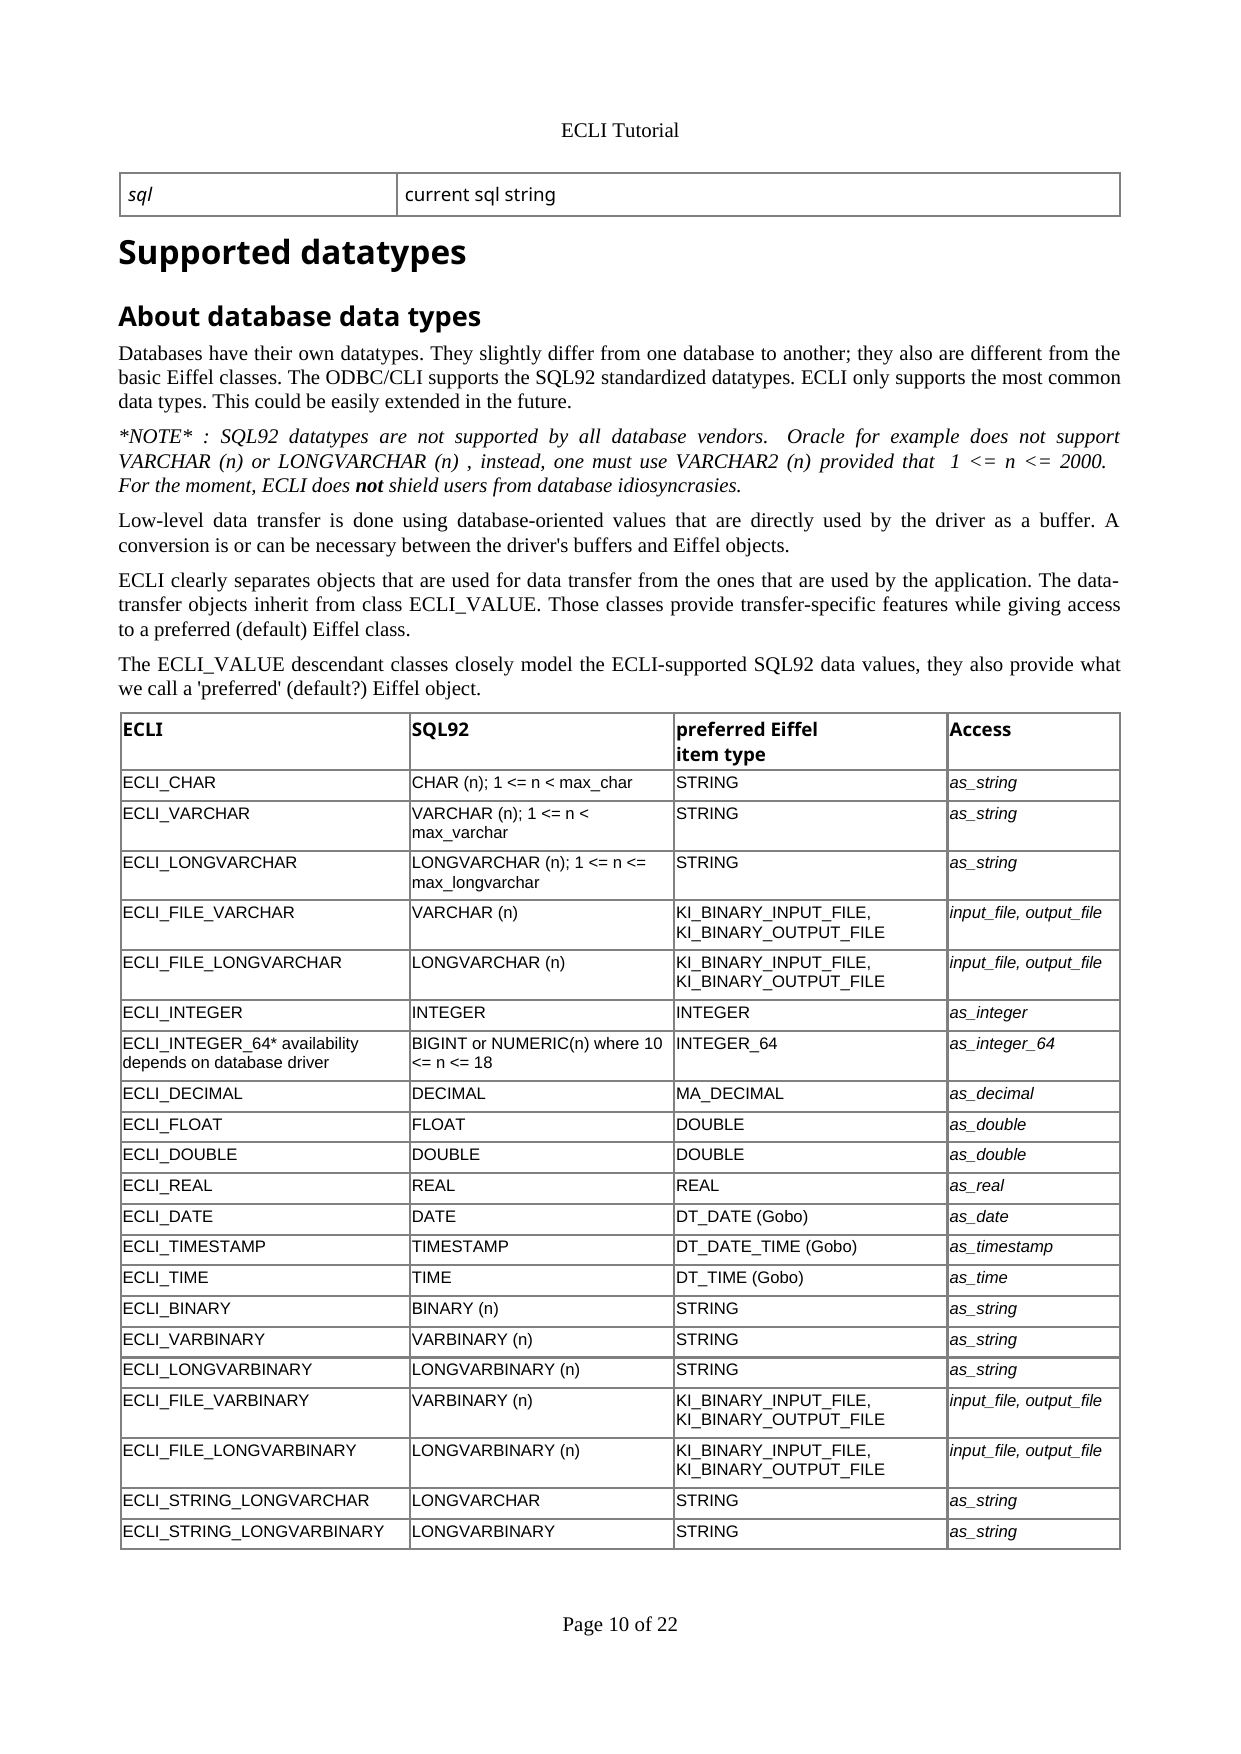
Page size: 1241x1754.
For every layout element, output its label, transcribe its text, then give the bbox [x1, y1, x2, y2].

table_cell KI_BINARY_INPUT_FILE, KI_BINARY_OUTPUT_FILE [675, 901, 946, 949]
table_cell VARCHAR (n); 1 <= n < max_varchar [411, 802, 673, 849]
table_cell ECLI_VARBINARY [122, 1328, 409, 1356]
table_header SQL92 [411, 714, 673, 769]
table_cell KI_BINARY_INPUT_FILE, KI_BINARY_OUTPUT_FILE [675, 951, 946, 999]
table_header ECLI [122, 714, 409, 769]
table_cell FLOAT [411, 1113, 673, 1141]
table_cell as_integer [949, 1001, 1119, 1030]
text Low-level data transfer is done using database-oriented values that are directly used by the driver as a buffer. A conversion is or can be necessary between the driver's buffers and Eiffel objects. [118, 508, 1122, 557]
table_cell ECLI_FILE_VARCHAR [122, 901, 409, 949]
table_cell DT_DATE (Gobo) [675, 1205, 946, 1233]
text Databases have their own datatypes. They slightly differ from one database to another; they also are different from the basic Eiffel classes. The ODBC/CLI supports the SQL92 standardized datatypes. ECLI only supports the most common data types. This could be easily extended in the future. [118, 341, 1122, 413]
table_cell LONGVARCHAR [411, 1489, 673, 1518]
table_cell ECLI_TIME [122, 1266, 409, 1295]
table_cell VARBINARY (n) [411, 1389, 673, 1437]
table_cell as_string [949, 771, 1119, 799]
text *NOTE* : SQL92 datatypes are not supported by all database vendors. Oracle for example does not support VARCHAR (n) or LONGVARCHAR (n) , instead, one must use VARCHAR2 (n) provided that 1 <= n <= 2000. For the moment, ECLI does not shield users from database idiosyncrasies. [118, 424, 1122, 497]
table_cell as_timestamp [949, 1236, 1119, 1264]
table_cell as_string [949, 1489, 1119, 1518]
table_cell ECLI_FLOAT [122, 1113, 409, 1141]
table_cell as_real [949, 1174, 1119, 1203]
table_cell LONGVARCHAR (n); 1 <= n <= max_longvarchar [411, 852, 673, 899]
table_cell DT_TIME (Gobo) [675, 1266, 946, 1295]
table_cell BINARY (n) [411, 1297, 673, 1326]
table_header preferred Eiffel item type [675, 714, 946, 769]
table_cell STRING [675, 1489, 946, 1518]
table_cell INTEGER [675, 1001, 946, 1030]
table_cell as_string [949, 1520, 1119, 1548]
table_cell LONGVARBINARY [411, 1520, 673, 1548]
table_cell CHAR (n); 1 <= n < max_char [411, 771, 673, 799]
text The ECLI_VALUE descendant classes closely model the ECLI-supported SQL92 data values, they also provide what we call a 'preferred' (default?) Eiffel object. [118, 652, 1122, 700]
table_cell ECLI_INTEGER [122, 1001, 409, 1030]
table_cell REAL [675, 1174, 946, 1203]
table_cell DOUBLE [675, 1113, 946, 1141]
table_cell STRING [675, 1297, 946, 1326]
table_cell STRING [675, 771, 946, 799]
table_cell current sql string [398, 174, 1119, 215]
table_cell DOUBLE [411, 1143, 673, 1172]
table_cell STRING [675, 1359, 946, 1387]
table_cell as_string [949, 1328, 1119, 1356]
table_cell STRING [675, 1328, 946, 1356]
table_cell VARBINARY (n) [411, 1328, 673, 1356]
table_cell ECLI_REAL [122, 1174, 409, 1203]
table_cell LONGVARCHAR (n) [411, 951, 673, 999]
table_cell LONGVARBINARY (n) [411, 1439, 673, 1487]
table_header Access [949, 714, 1119, 769]
table_cell as_double [949, 1113, 1119, 1141]
table_cell ECLI_FILE_LONGVARBINARY [122, 1439, 409, 1487]
table_cell REAL [411, 1174, 673, 1203]
table_cell ECLI_DATE [122, 1205, 409, 1233]
subtitle About database data types [118, 298, 1122, 334]
table_cell ECLI_STRING_LONGVARBINARY [122, 1520, 409, 1548]
table_cell ECLI_BINARY [122, 1297, 409, 1326]
table_cell input_file, output_file [949, 901, 1119, 949]
table_cell TIMESTAMP [411, 1236, 673, 1264]
table_cell STRING [675, 802, 946, 849]
table_cell DECIMAL [411, 1082, 673, 1111]
table_cell ECLI_DOUBLE [122, 1143, 409, 1172]
table_cell input_file, output_file [949, 951, 1119, 999]
table_cell BIGINT or NUMERIC(n) where 10 <= n <= 18 [411, 1032, 673, 1080]
table_cell ECLI_LONGVARCHAR [122, 852, 409, 899]
table_cell KI_BINARY_INPUT_FILE, KI_BINARY_OUTPUT_FILE [675, 1389, 946, 1437]
table_cell as_integer_64 [949, 1032, 1119, 1080]
table_cell ECLI_TIMESTAMP [122, 1236, 409, 1264]
table_cell ECLI_LONGVARBINARY [122, 1359, 409, 1387]
table_cell as_string [949, 1359, 1119, 1387]
table_cell DATE [411, 1205, 673, 1233]
table_cell ECLI_DECIMAL [122, 1082, 409, 1111]
table_cell STRING [675, 852, 946, 899]
table_cell STRING [675, 1520, 946, 1548]
table_cell sql [121, 174, 396, 215]
table_cell LONGVARBINARY (n) [411, 1359, 673, 1387]
table_cell ECLI_INTEGER_64* availability depends on database driver [122, 1032, 409, 1080]
table_cell ECLI_VARCHAR [122, 802, 409, 849]
table_cell INTEGER_64 [675, 1032, 946, 1080]
table_cell DOUBLE [675, 1143, 946, 1172]
table_cell ECLI_FILE_VARBINARY [122, 1389, 409, 1437]
table_cell as_double [949, 1143, 1119, 1172]
table_cell TIME [411, 1266, 673, 1295]
table_cell ECLI_STRING_LONGVARCHAR [122, 1489, 409, 1518]
table_cell as_decimal [949, 1082, 1119, 1111]
table_cell as_string [949, 852, 1119, 899]
table_cell VARCHAR (n) [411, 901, 673, 949]
table_cell as_date [949, 1205, 1119, 1233]
table_cell as_string [949, 1297, 1119, 1326]
table_cell ECLI_FILE_LONGVARCHAR [122, 951, 409, 999]
table_cell input_file, output_file [949, 1389, 1119, 1437]
table_cell DT_DATE_TIME (Gobo) [675, 1236, 946, 1264]
table_cell as_time [949, 1266, 1119, 1295]
table_cell as_string [949, 802, 1119, 849]
table_cell ECLI_CHAR [122, 771, 409, 799]
table_cell INTEGER [411, 1001, 673, 1030]
table_cell input_file, output_file [949, 1439, 1119, 1487]
subtitle Supported datatypes [118, 229, 1122, 274]
table_cell MA_DECIMAL [675, 1082, 946, 1111]
table_cell KI_BINARY_INPUT_FILE, KI_BINARY_OUTPUT_FILE [675, 1439, 946, 1487]
text ECLI clearly separates objects that are used for data transfer from the ones that are used by the application. The data-transfer objects inherit from class ECLI_VALUE. Those classes provide transfer-specific features while giving access to a preferred (default) Eiffel class. [118, 568, 1122, 641]
